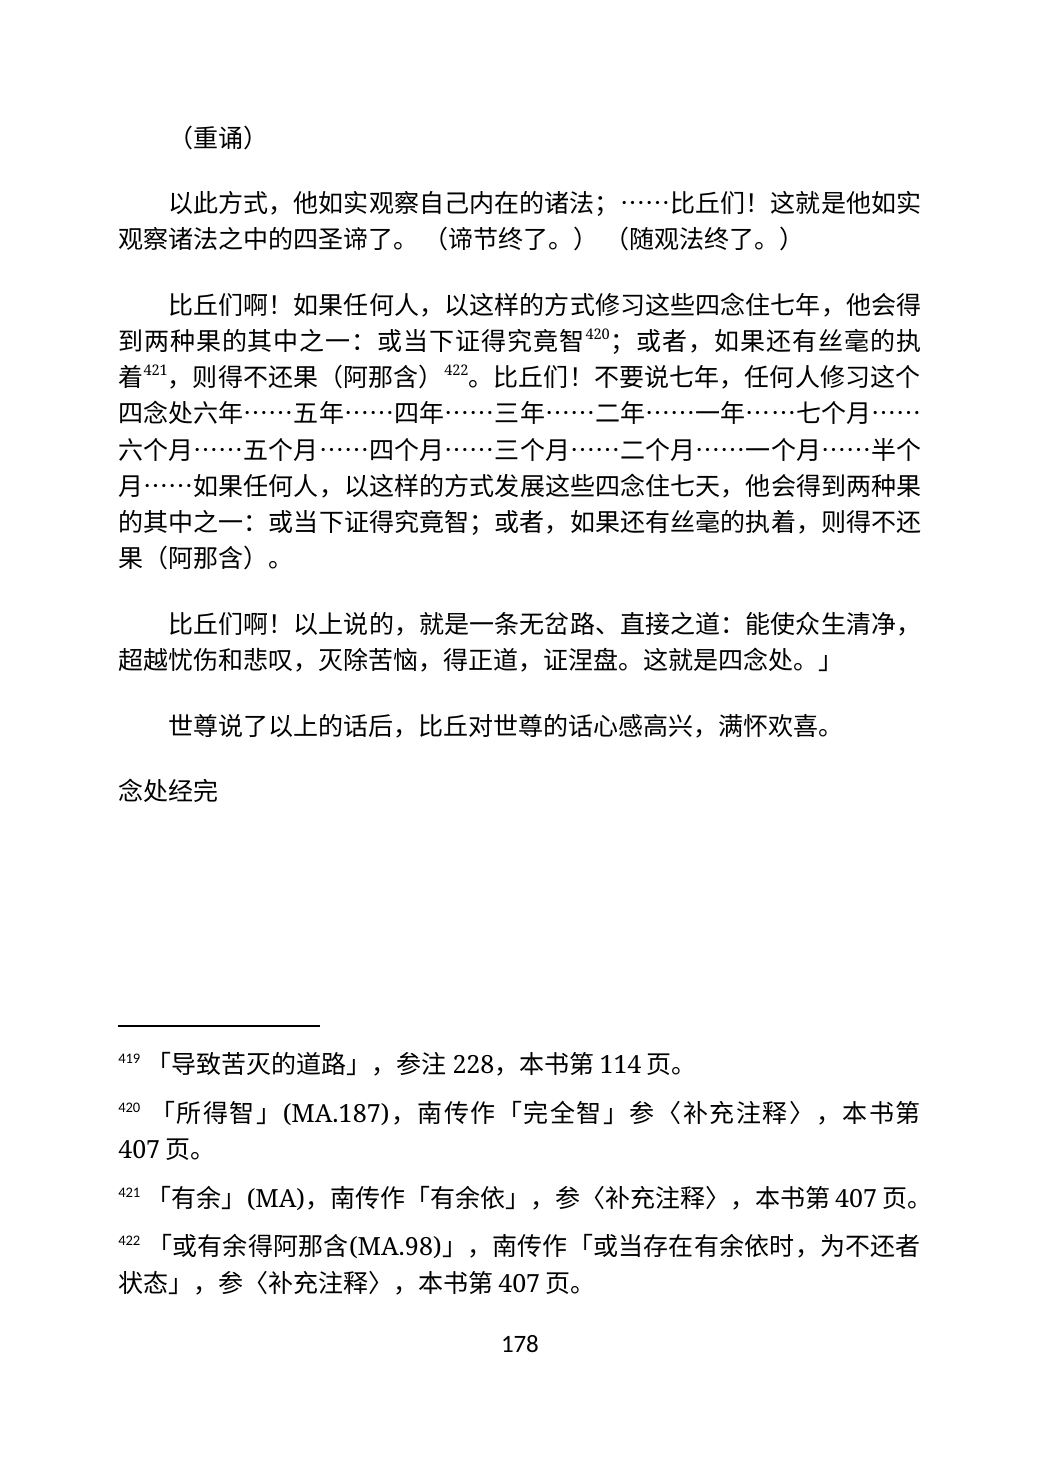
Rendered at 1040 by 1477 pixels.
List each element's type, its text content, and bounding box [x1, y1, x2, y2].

text 「有余」(MA)，南传作「有余依」，参〈补充注释〉，本书第407页。 [118, 1178, 921, 1214]
text 比丘们啊！以上说的，就是一条无岔路、直接之道：能使众生清净，超越忧伤和悲叹，灭除苦恼，得正道，证涅盘。这就是四念处。」 [118, 604, 921, 677]
text 以此方式，他如实观察自己内在的诸法；……比丘们！这就是他如实观察诸法之中的四圣谛了。 （谛节终了。） （随观法终了。） [118, 183, 921, 256]
text 「所得智」(MA.187)，南传作「完全智」参〈补充注释〉，本书第407页。 [118, 1093, 921, 1166]
text 念处经完 [118, 771, 921, 808]
text 世尊说了以上的话后，比丘对世尊的话心感高兴，满怀欢喜。 [118, 706, 921, 742]
text （重诵） [118, 118, 921, 154]
text 「或有余得阿那含(MA.98)」，南传作「或当存在有余依时，为不还者状态」，参〈补充注释〉，本书第407页。 [118, 1227, 921, 1299]
text 「导致苦灭的道路」，参注 228，本书第114页。 [118, 1044, 921, 1081]
text 比丘们啊！如果任何人，以这样的方式修习这些四念住七年，他会得到两种果的其中之一：或当下证得究竟智；或者，如果还有丝毫的执着，则得不还果（阿那含）。比丘们！不要说七年，任何人修习这个四念处六年……五年……四年……三年……二年……一年……七个月……六个月……五个月……四个月……三个月……二个月……一个月……半个月……如果任何人，以这样的方式发展这些四念住七天，他会得到两种果的其中之一：或当下证得究竟智；或者，如果还有丝毫的执着，则得不还果（阿那含）。 [118, 285, 921, 575]
